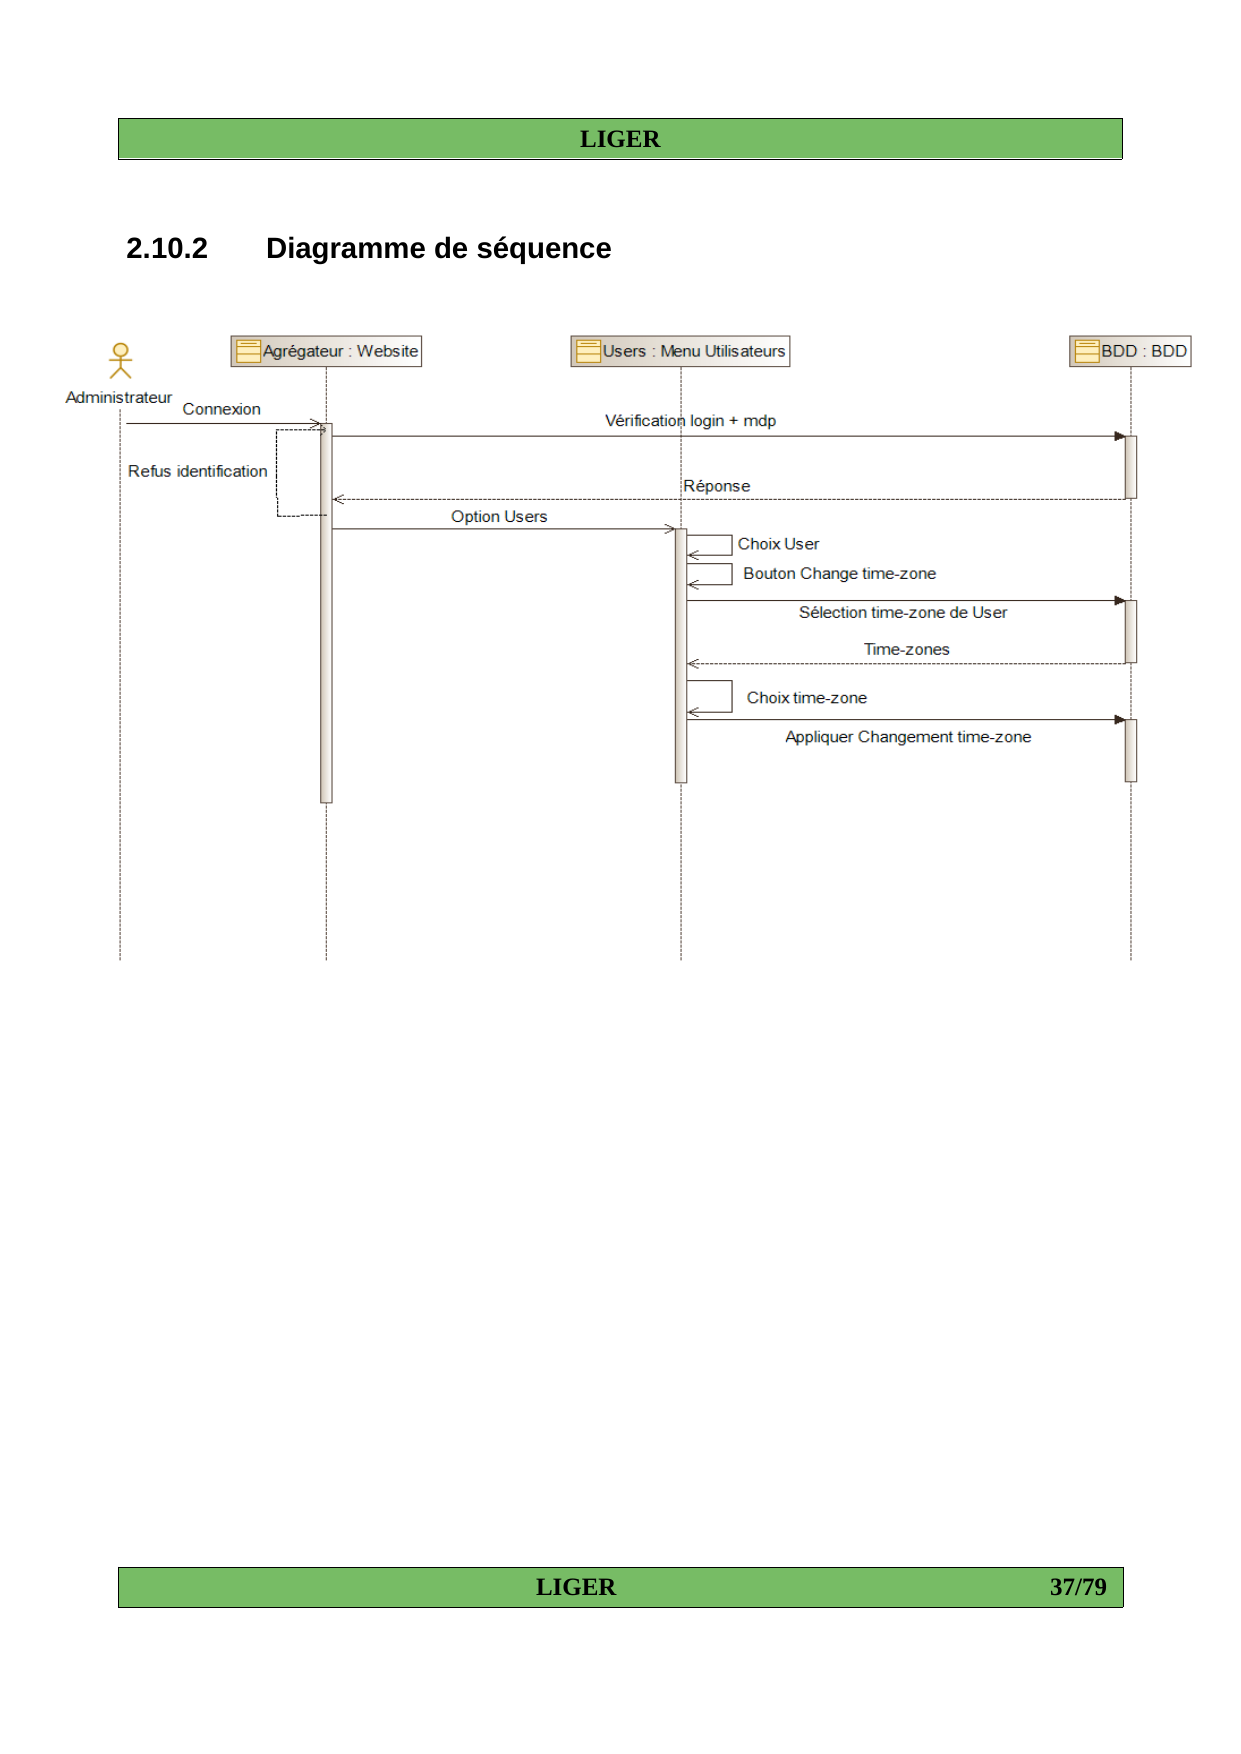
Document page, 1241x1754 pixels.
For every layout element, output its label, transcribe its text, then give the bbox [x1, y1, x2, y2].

subtitle Diagramme de séquence [118, 231, 1122, 265]
picture [38, 325, 1203, 972]
